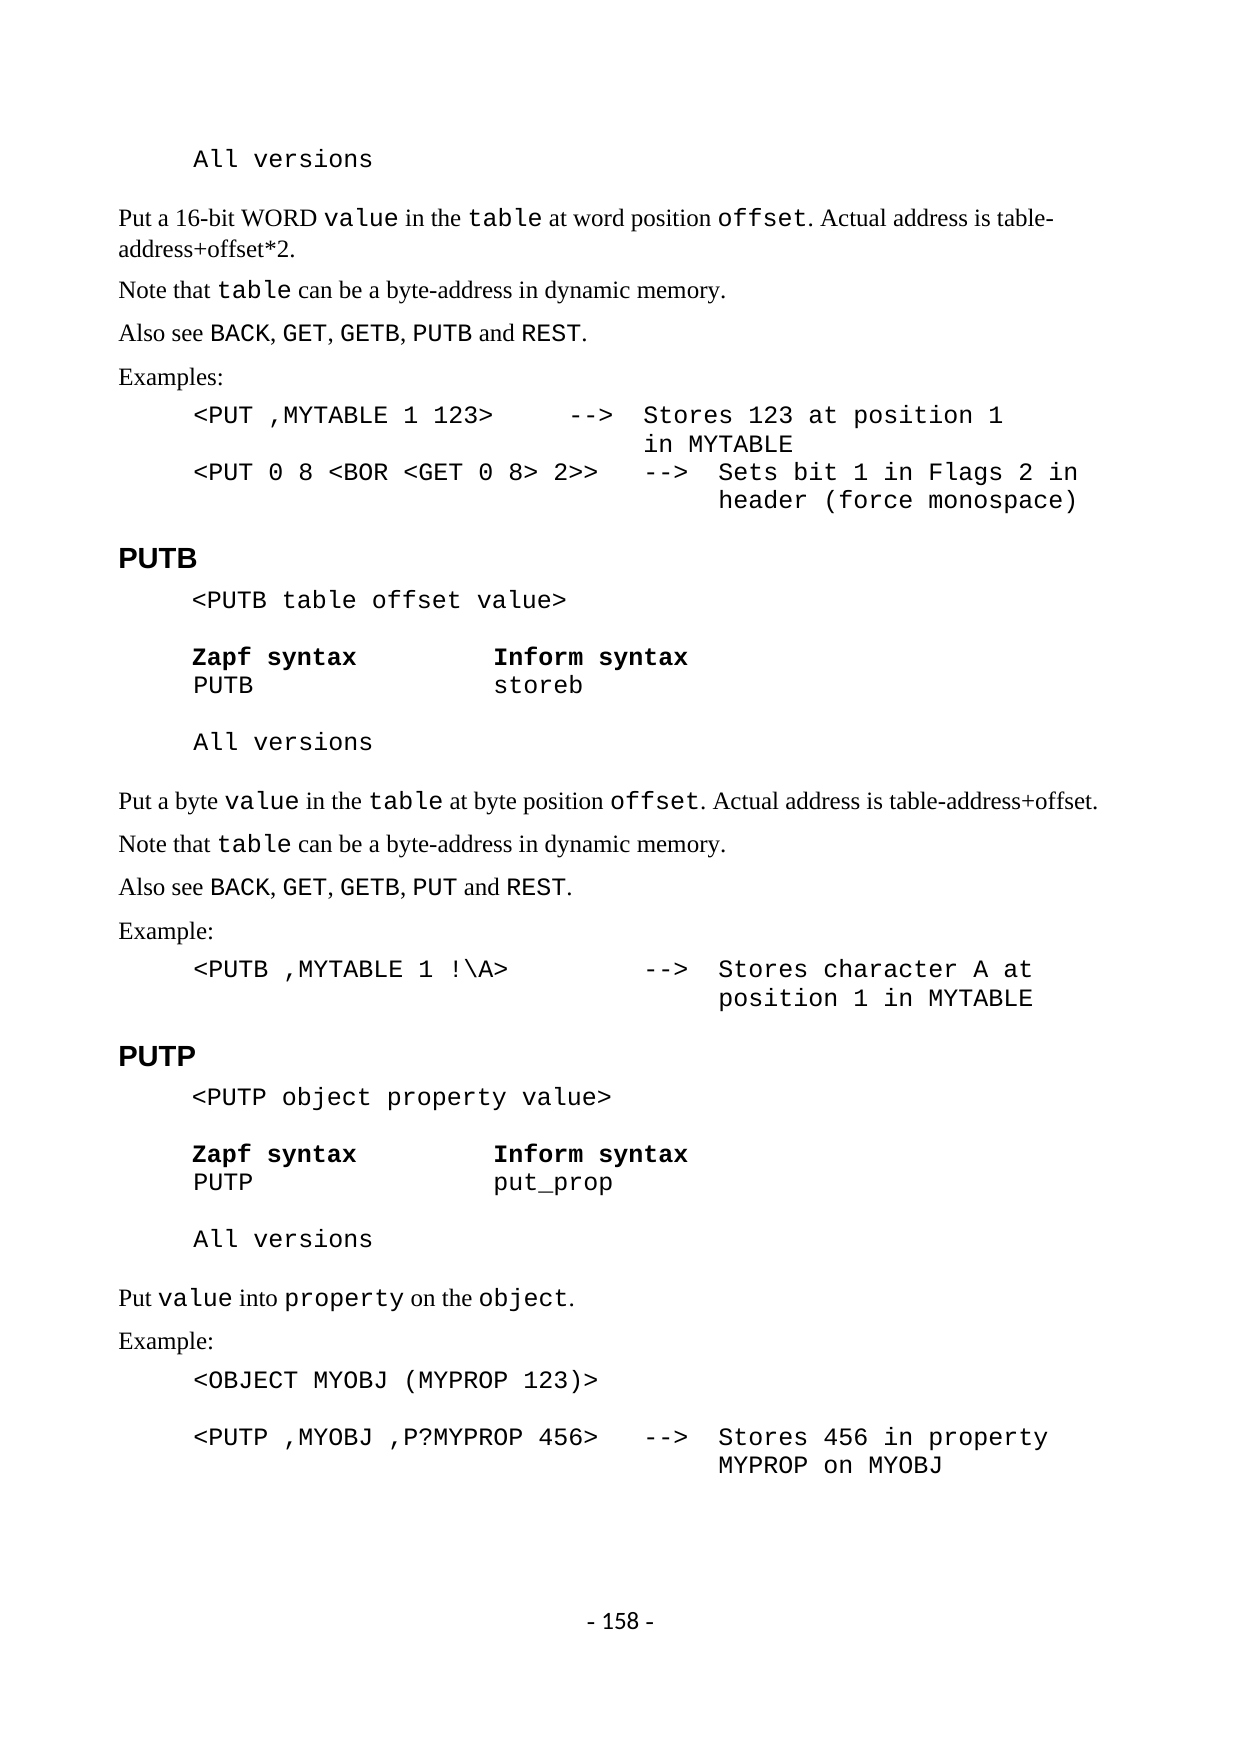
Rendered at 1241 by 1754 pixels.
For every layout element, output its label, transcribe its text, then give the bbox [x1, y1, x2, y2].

text Example: [118, 916, 1122, 944]
text All versions [118, 729, 1122, 757]
text Put a 16-bit WORD value in the table at word position offset. Actual address is table-address+offset*2. [118, 203, 1122, 263]
text PUTB storeb [118, 672, 1122, 701]
text <OBJECT MYOBJ (MYPROP 123)> <PUTP ,MYOBJ ,P?MYPROP 456> --> Stores 456 in property MYPROP on MYOBJ [118, 1368, 1122, 1481]
text <PUTP object property value> [192, 1085, 1122, 1113]
text <PUTB ,MYTABLE 1 !\A> --> Stores character A at position 1 in MYTABLE [118, 957, 1122, 1014]
text PUTP put_prop [118, 1170, 1122, 1198]
text Put a byte value in the table at byte position offset. Actual address is table-address+offset. [118, 786, 1122, 817]
text All versions [118, 1226, 1122, 1255]
text <PUT ,MYTABLE 1 123> --> Stores 123 at position 1 in MYTABLE <PUT 0 8 <BOR <GET 0 8> 2>> --> Sets bit 1 in Flags 2 in header (force monospace) [118, 403, 1122, 516]
subtitle PUTP [43, 1039, 1122, 1072]
text Examples: [118, 362, 1122, 391]
subtitle PUTB [43, 541, 1122, 575]
text Put value into property on the object. [118, 1283, 1122, 1314]
text All versions [118, 146, 1122, 175]
text Note that table can be a byte-address in dynamic memory. [118, 275, 1122, 306]
text Also see BACK, GET, GETB, PUTB and REST. [118, 318, 1122, 349]
text Zapf syntax Inform syntax [192, 644, 1122, 672]
text Zapf syntax Inform syntax [192, 1141, 1122, 1170]
text <PUTB table offset value> [192, 587, 1122, 616]
text Note that table can be a byte-address in dynamic memory. [118, 829, 1122, 860]
text Example: [118, 1326, 1122, 1355]
text Also see BACK, GET, GETB, PUT and REST. [118, 872, 1122, 903]
